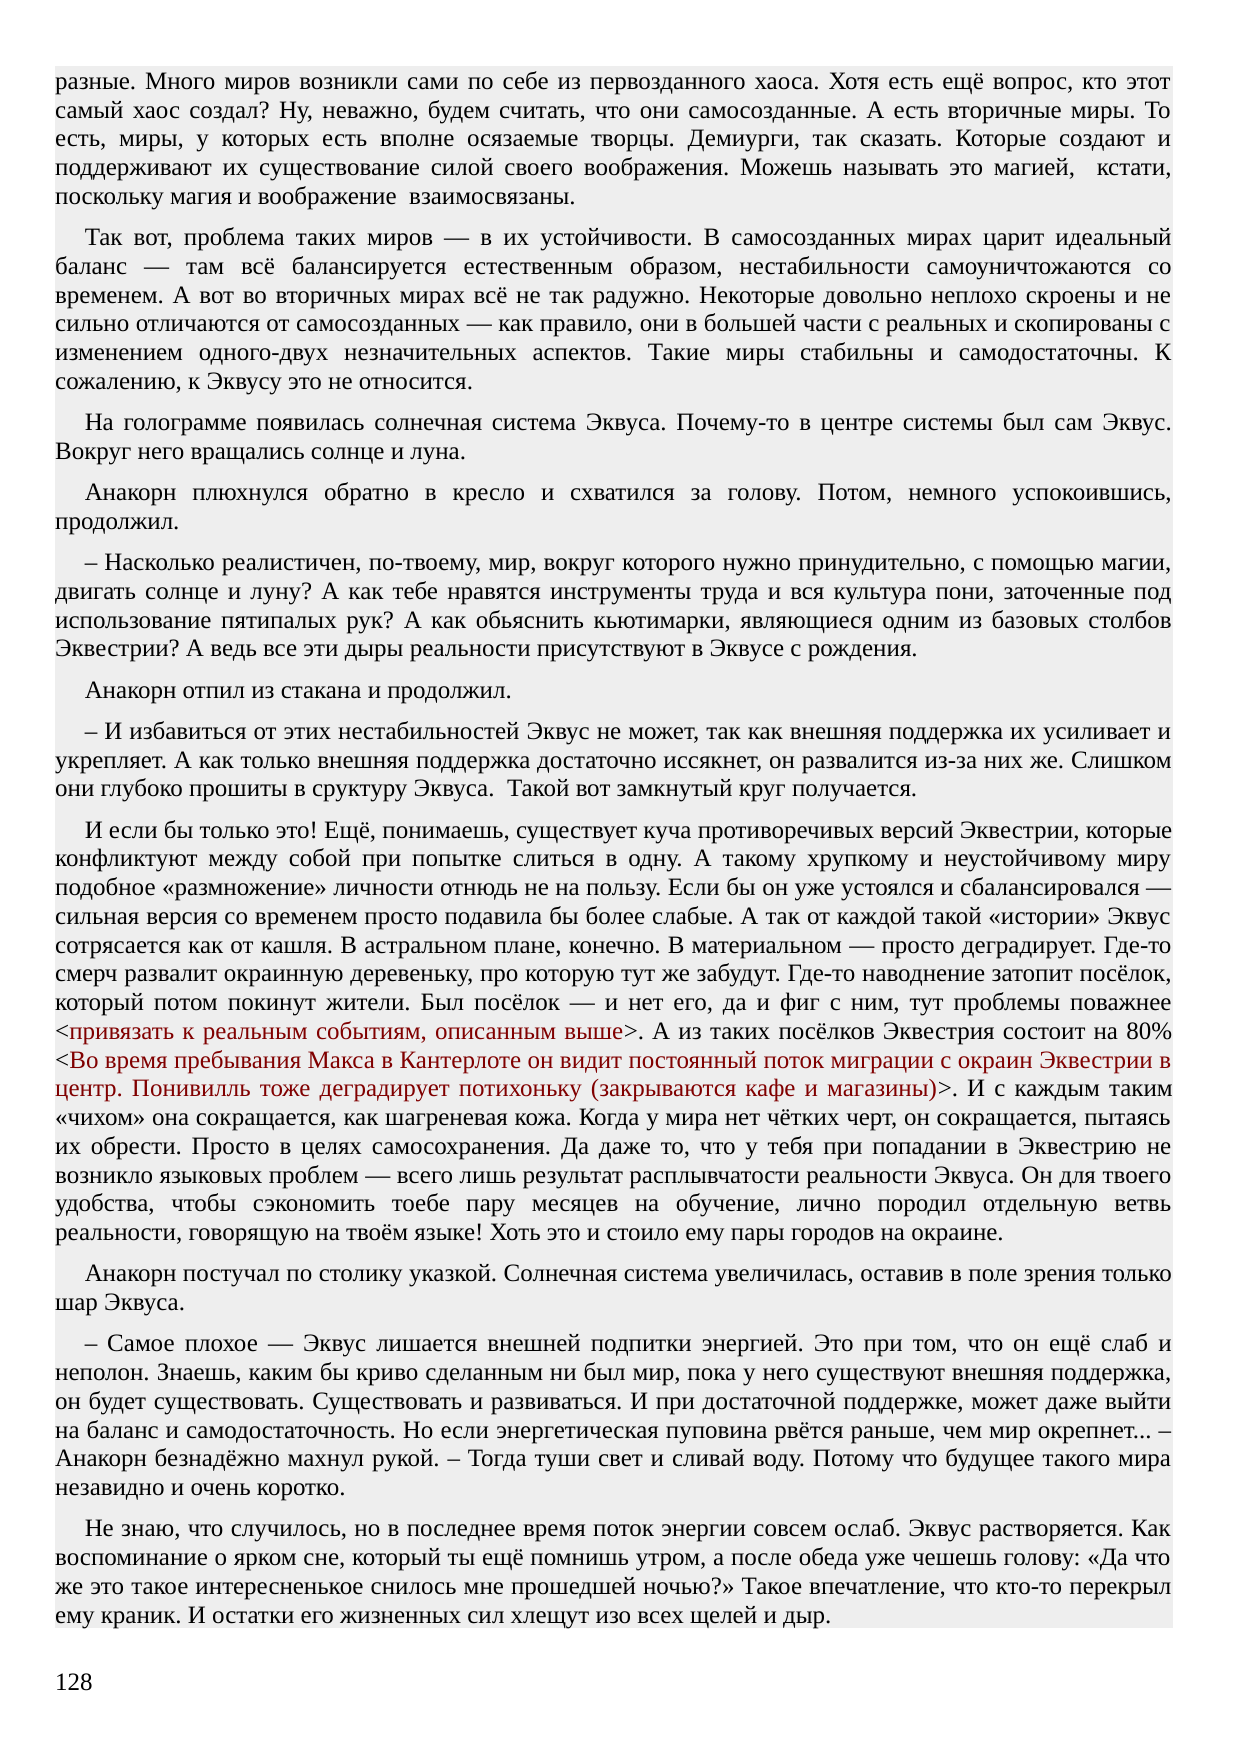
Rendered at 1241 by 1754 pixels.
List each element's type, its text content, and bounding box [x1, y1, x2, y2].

text – Самое плохое — Эквус лишается внешней подпитки энергией. Это при том, что он ещё слаб и неполон. Знаешь, каким бы криво сделанным ни был мир, пока у него существуют внешняя поддержка, он будет существовать. Существовать и развиваться. И при достаточной поддержке, может даже выйти на баланс и самодостаточность. Но если энергетическая пуповина рвётся раньше, чем мир окрепнет... – Анакорн безнадёжно махнул рукой. – Тогда туши свет и сливай воду. Потому что будущее такого мира незавидно и очень коротко. [55, 1328, 1173, 1501]
text Анакорн плюхнулся обратно в кресло и схватился за голову. Потом, немного успокоившись, продолжил. [55, 477, 1173, 535]
text Не знаю, что случилось, но в последнее время поток энергии совсем ослаб. Эквус растворяется. Как воспоминание о ярком сне, который ты ещё помнишь утром, а после обеда уже чешешь голову: «Да что же это такое интересненькое снилось мне прошедшей ночью?» Такое впечатление, что кто-то перекрыл ему краник. И остатки его жизненных сил хлещут изо всех щелей и дыр. [55, 1513, 1173, 1628]
text разные. Много миров возникли сами по себе из первозданного хаоса. Хотя есть ещё вопрос, кто этот самый хаос создал? Ну, неважно, будем считать, что они самосозданные. А есть вторичные миры. То есть, миры, у которых есть вполне осязаемые творцы. Демиурги, так сказать. Которые создают и поддерживают их существование силой своего воображения. Можешь называть это магией, кстати, поскольку магия и воображение взаимосвязаны. [55, 66, 1173, 210]
text Так вот, проблема таких миров — в их устойчивости. В самосозданных мирах царит идеальный баланс — там всё балансируется естественным образом, нестабильности самоуничтожаются со временем. А вот во вторичных мирах всё не так радужно. Некоторые довольно неплохо скроены и не сильно отличаются от самосозданных — как правило, они в большей части с реальных и скопированы с изменением одного-двух незначительных аспектов. Такие миры стабильны и самодостаточны. К сожалению, к Эквусу это не относится. [55, 222, 1173, 395]
text – И избавиться от этих нестабильностей Эквус не может, так как внешняя поддержка их усиливает и укрепляет. А как только внешняя поддержка достаточно иссякнет, он развалится из-за них же. Слишком они глубоко прошиты в сруктуру Эквуса. Такой вот замкнутый круг получается. [55, 716, 1173, 802]
text – Насколько реалистичен, по-твоему, мир, вокруг которого нужно принудительно, с помощью магии, двигать солнце и луну? А как тебе нравятся инструменты труда и вся культура пони, заточенные под использование пятипалых рук? А как обьяснить кьютимарки, являющиеся одним из базовых столбов Эквестрии? А ведь все эти дыры реальности присутствуют в Эквусе с рождения. [55, 547, 1173, 662]
text Анакорн постучал по столику указкой. Солнечная система увеличилась, оставив в поле зрения только шар Эквуса. [55, 1258, 1173, 1316]
text Анакорн отпил из стакана и продолжил. [55, 675, 1173, 703]
text И если бы только это! Ещё, понимаешь, существует куча противоречивых версий Эквестрии, которые конфликтуют между собой при попытке слиться в одну. А такому хрупкому и неустойчивому миру подобное «размножение» личности отнюдь не на пользу. Если бы он уже устоялся и сбалансировался — сильная версия со временем просто подавила бы более слабые. А так от каждой такой «истории» Эквус сотрясается как от кашля. В астральном плане, конечно. В материальном — просто деградирует. Где-то смерч развалит окраинную деревеньку, про которую тут же забудут. Где-то наводнение затопит посёлок, который потом покинут жители. Был посёлок — и нет его, да и фиг с ним, тут проблемы поважнее <привязать к реальным событиям, описанным выше>. А из таких посёлков Эквестрия состоит на 80% <Во время пребывания Макса в Кантерлоте он видит постоянный поток миграции с окраин Эквестрии в центр. Понивилль тоже деградирует потихоньку (закрываются кафе и магазины)>. И с каждым таким «чихом» она сокращается, как шагреневая кожа. Когда у мира нет чётких черт, он сокращается, пытаясь их обрести. Просто в целях самосохранения. Да даже то, что у тебя при попадании в Эквестрию не возникло языковых проблем — всего лишь результат расплывчатости реальности Эквуса. Он для твоего удобства, чтобы сэкономить тоебе пару месяцев на обучение, лично породил отдельную ветвь реальности, говорящую на твоём языке! Хоть это и стоило ему пары городов на окраине. [55, 815, 1173, 1246]
text На голограмме появилась солнечная система Эквуса. Почему-то в центре системы был сам Эквус. Вокруг него вращались солнце и луна. [55, 407, 1173, 465]
